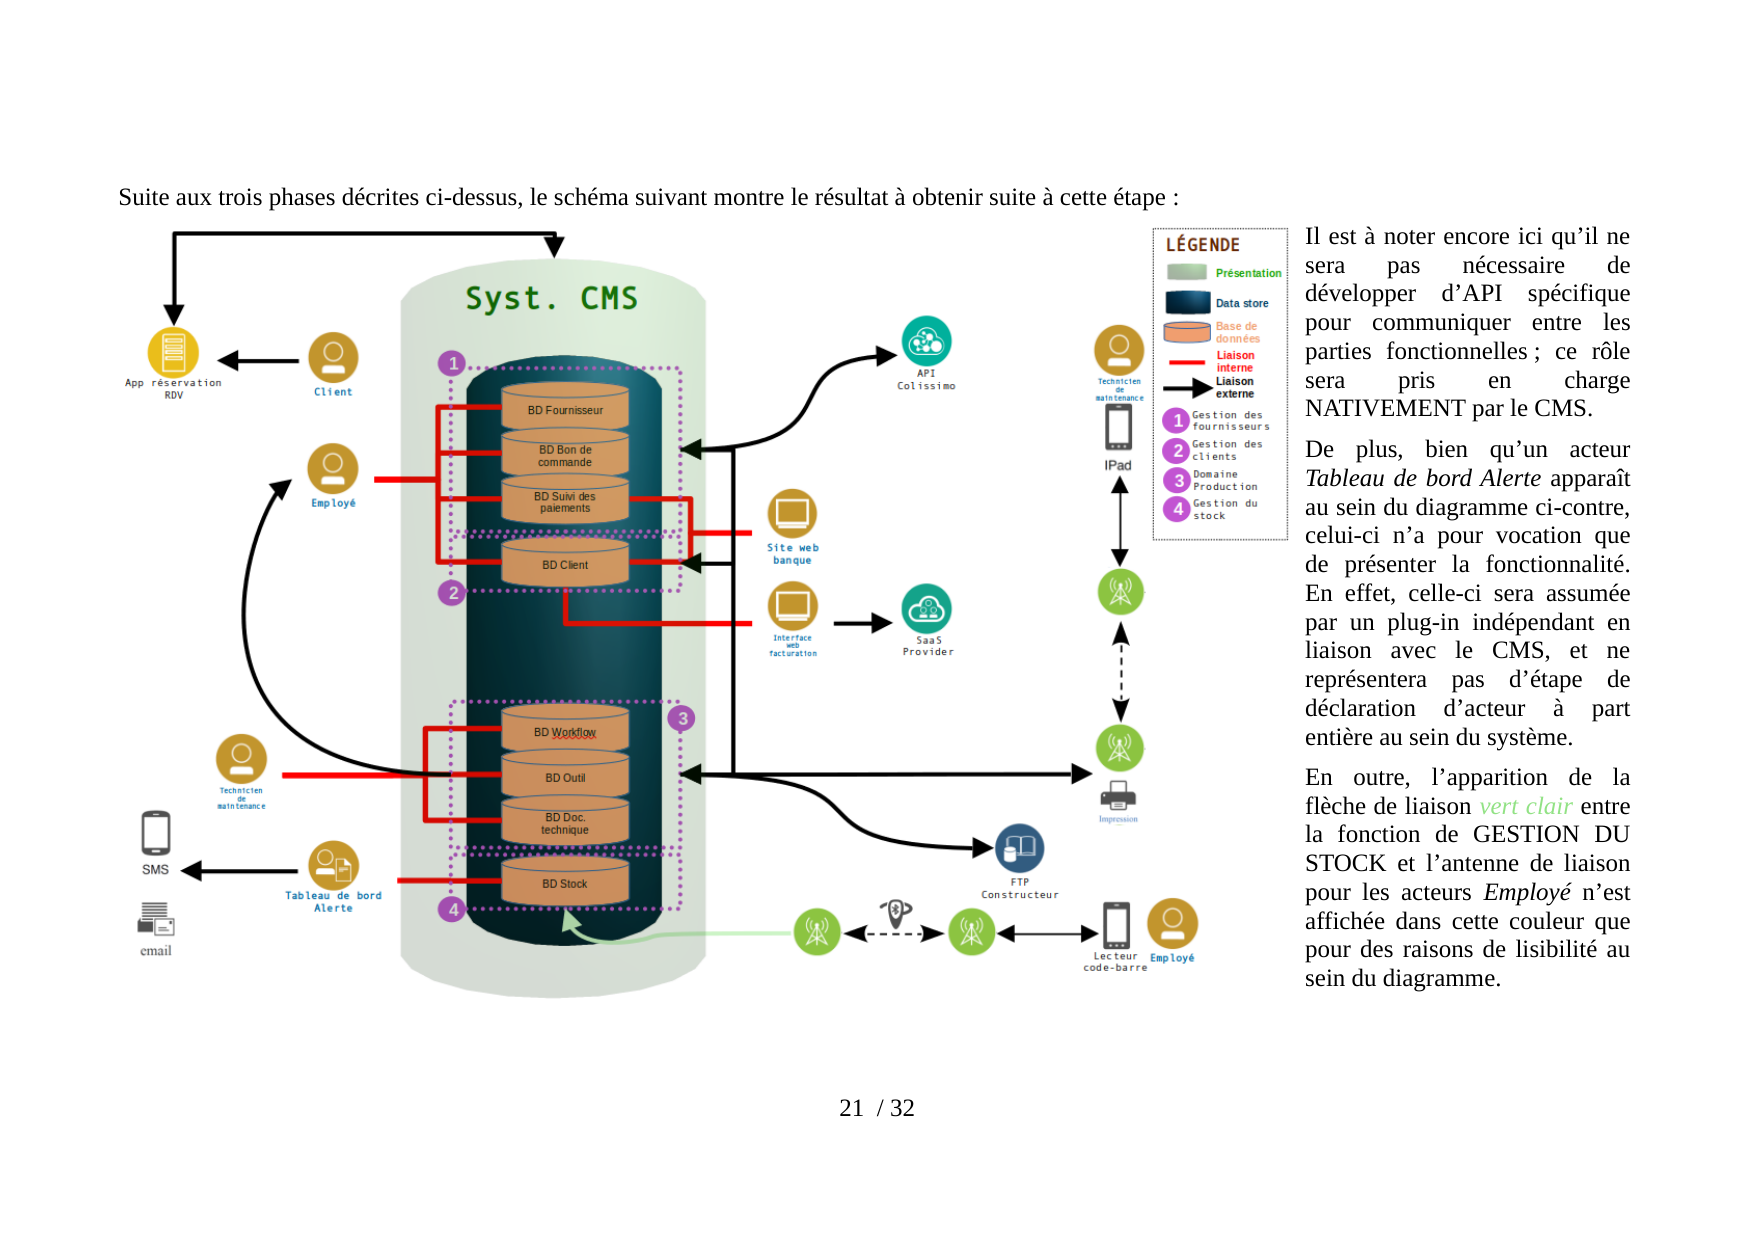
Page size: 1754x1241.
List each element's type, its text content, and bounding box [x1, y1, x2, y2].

picture [123, 221, 1294, 1002]
text Suite aux trois phases décrites ci-dessus, le schéma suivant montre le résultat à obtenir suite à cette étape : [118, 182, 1636, 211]
table_header [118, 215, 1299, 1007]
table_header Il est à noter encore ici qu’il ne sera pas nécessaire de développer d’API spécifique pour communiquer entre les parties fonctionnelles ; ce rôle sera pris en charge NATIVEMENT par le CMS. De plus, bien qu’un acteur Tableau de bord Alerte apparaît au sein du diagramme ci-contre, celui-ci n’a pour vocation que de présenter la fonctionnalité. En effet, celle-ci sera assumée par un plug-in indépendant en liaison avec le CMS, et ne représentera pas d’étape de déclaration d’acteur à part entière au sein du système. En outre, l’apparition de la flèche de liaison vert clair entre la fonction de GESTION DU STOCK et l’antenne de liaison pour les acteurs Employé n’est affichée dans cette couleur que pour des raisons de lisibilité au sein du diagramme. [1299, 215, 1636, 1007]
